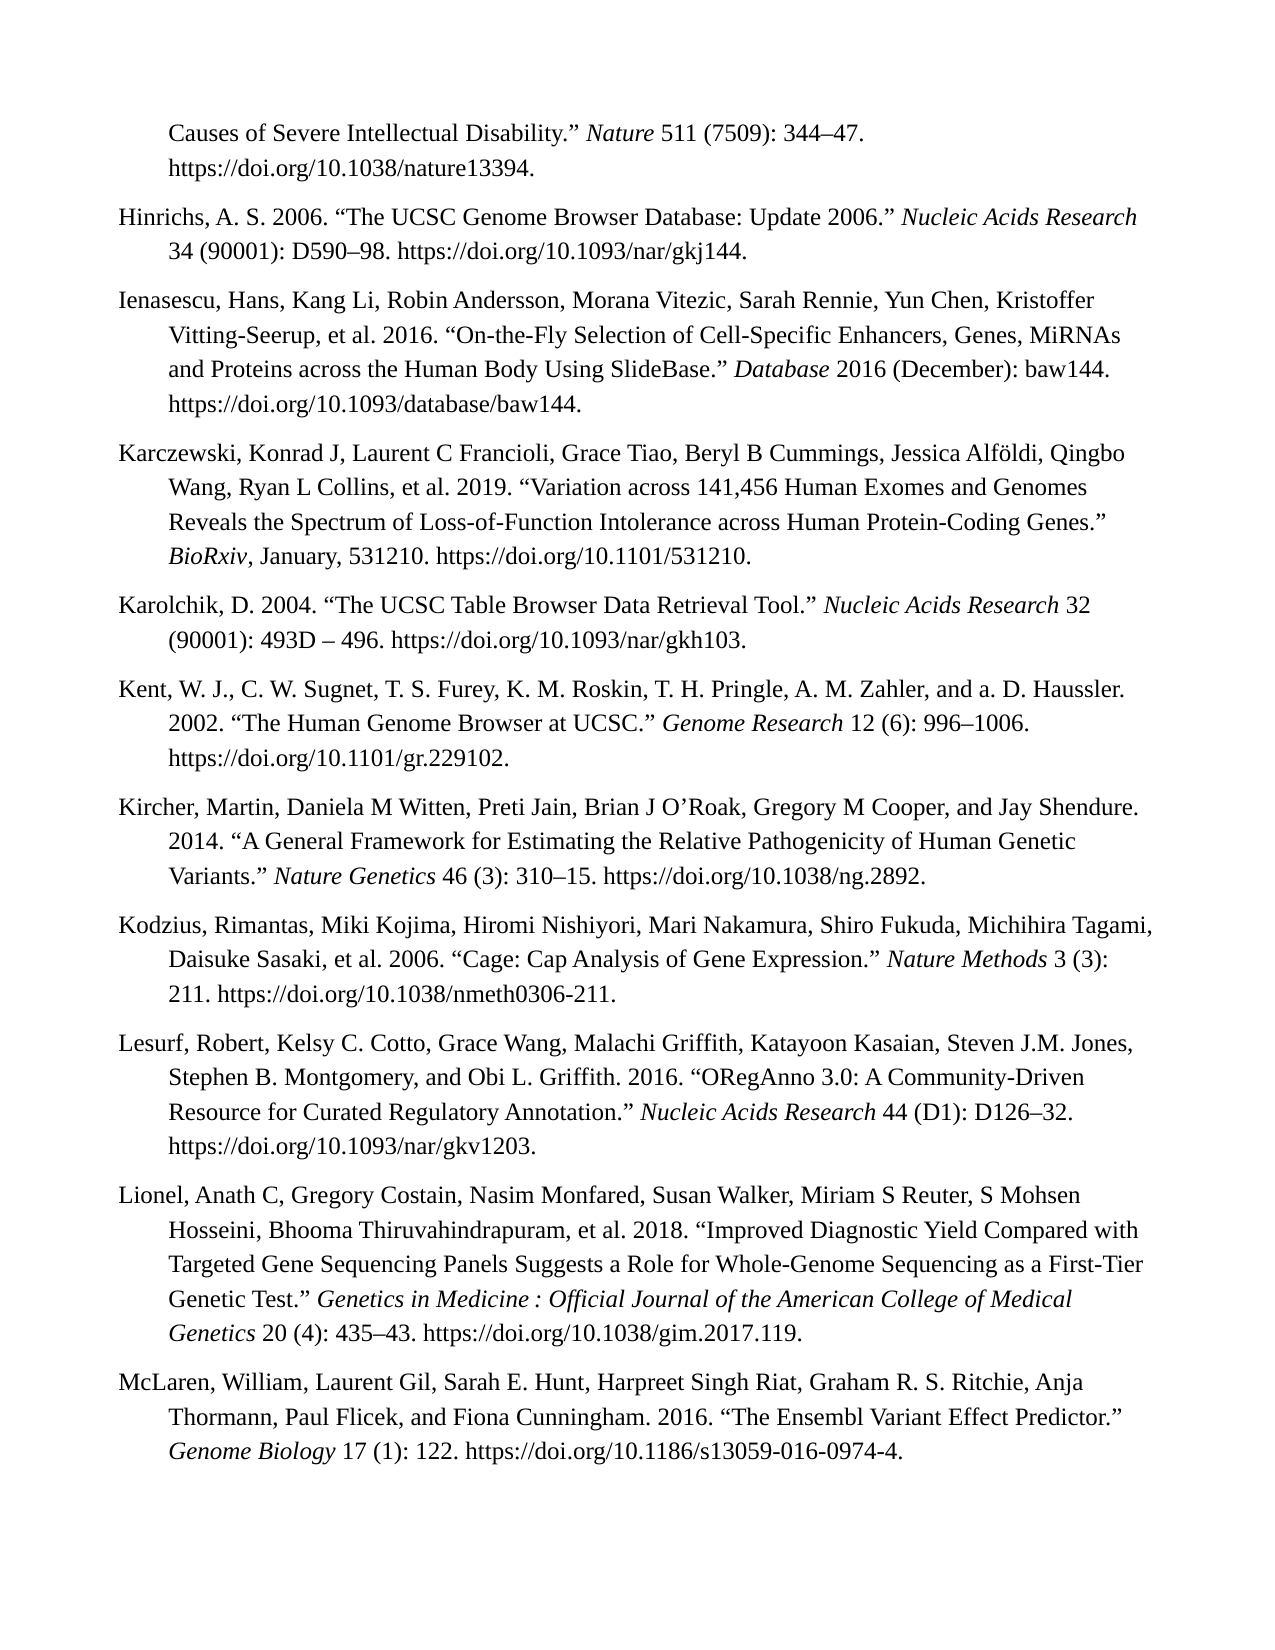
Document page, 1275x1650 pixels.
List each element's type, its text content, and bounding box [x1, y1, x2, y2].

text Karczewski, Konrad J, Laurent C Francioli, Grace Tiao, Beryl B Cummings, Jessica Alföldi, Qingbo Wang, Ryan L Collins, et al. 2019. “Variation across 141,456 Human Exomes and Genomes Reveals the Spectrum of Loss-of-Function Intolerance across Human Protein-Coding Genes.” BioRxiv, January, 531210. https://doi.org/10.1101/531210. [118, 438, 1157, 570]
text Karolchik, D. 2004. “The UCSC Table Browser Data Retrieval Tool.” Nucleic Acids Research 32 (90001): 493D – 496. https://doi.org/10.1093/nar/gkh103. [118, 590, 1157, 653]
text McLaren, William, Laurent Gil, Sarah E. Hunt, Harpreet Singh Riat, Graham R. S. Ritchie, Anja Thormann, Paul Flicek, and Fiona Cunningham. 2016. “The Ensembl Variant Effect Predictor.” Genome Biology 17 (1): 122. https://doi.org/10.1186/s13059-016-0974-4. [118, 1367, 1157, 1465]
text Kent, W. J., C. W. Sugnet, T. S. Furey, K. M. Roskin, T. H. Pringle, A. M. Zahler, and a. D. Haussler. 2002. “The Human Genome Browser at UCSC.” Genome Research 12 (6): 996–1006. https://doi.org/10.1101/gr.229102. [118, 674, 1157, 771]
text Lesurf, Robert, Kelsy C. Cotto, Grace Wang, Malachi Griffith, Katayoon Kasaian, Steven J.M. Jones, Stephen B. Montgomery, and Obi L. Griffith. 2016. “ORegAnno 3.0: A Community-Driven Resource for Curated Regulatory Annotation.” Nucleic Acids Research 44 (D1): D126–32. https://doi.org/10.1093/nar/gkv1203. [118, 1028, 1157, 1160]
text Kodzius, Rimantas, Miki Kojima, Hiromi Nishiyori, Mari Nakamura, Shiro Fukuda, Michihira Tagami, Daisuke Sasaki, et al. 2006. “Cage: Cap Analysis of Gene Expression.” Nature Methods 3 (3): 211. https://doi.org/10.1038/nmeth0306-211. [118, 910, 1157, 1007]
text Lionel, Anath C, Gregory Costain, Nasim Monfared, Susan Walker, Miriam S Reuter, S Mohsen Hosseini, Bhooma Thiruvahindrapuram, et al. 2018. “Improved Diagnostic Yield Compared with Targeted Gene Sequencing Panels Suggests a Role for Whole-Genome Sequencing as a First-Tier Genetic Test.” Genetics in Medicine : Official Journal of the American College of Medical Genetics 20 (4): 435–43. https://doi.org/10.1038/gim.2017.119. [118, 1180, 1157, 1347]
text Kircher, Martin, Daniela M Witten, Preti Jain, Brian J O’Roak, Gregory M Cooper, and Jay Shendure. 2014. “A General Framework for Estimating the Relative Pathogenicity of Human Genetic Variants.” Nature Genetics 46 (3): 310–15. https://doi.org/10.1038/ng.2892. [118, 792, 1157, 889]
text Hinrichs, A. S. 2006. “The UCSC Genome Browser Database: Update 2006.” Nucleic Acids Research 34 (90001): D590–98. https://doi.org/10.1093/nar/gkj144. [118, 202, 1157, 265]
text Ienasescu, Hans, Kang Li, Robin Andersson, Morana Vitezic, Sarah Rennie, Yun Chen, Kristoffer Vitting-Seerup, et al. 2016. “On-the-Fly Selection of Cell-Specific Enhancers, Genes, MiRNAs and Proteins across the Human Body Using SlideBase.” Database 2016 (December): baw144. https://doi.org/10.1093/database/baw144. [118, 285, 1157, 417]
text Causes of Severe Intellectual Disability.” Nature 511 (7509): 344–47. https://doi.org/10.1038/nature13394. [118, 118, 1157, 181]
